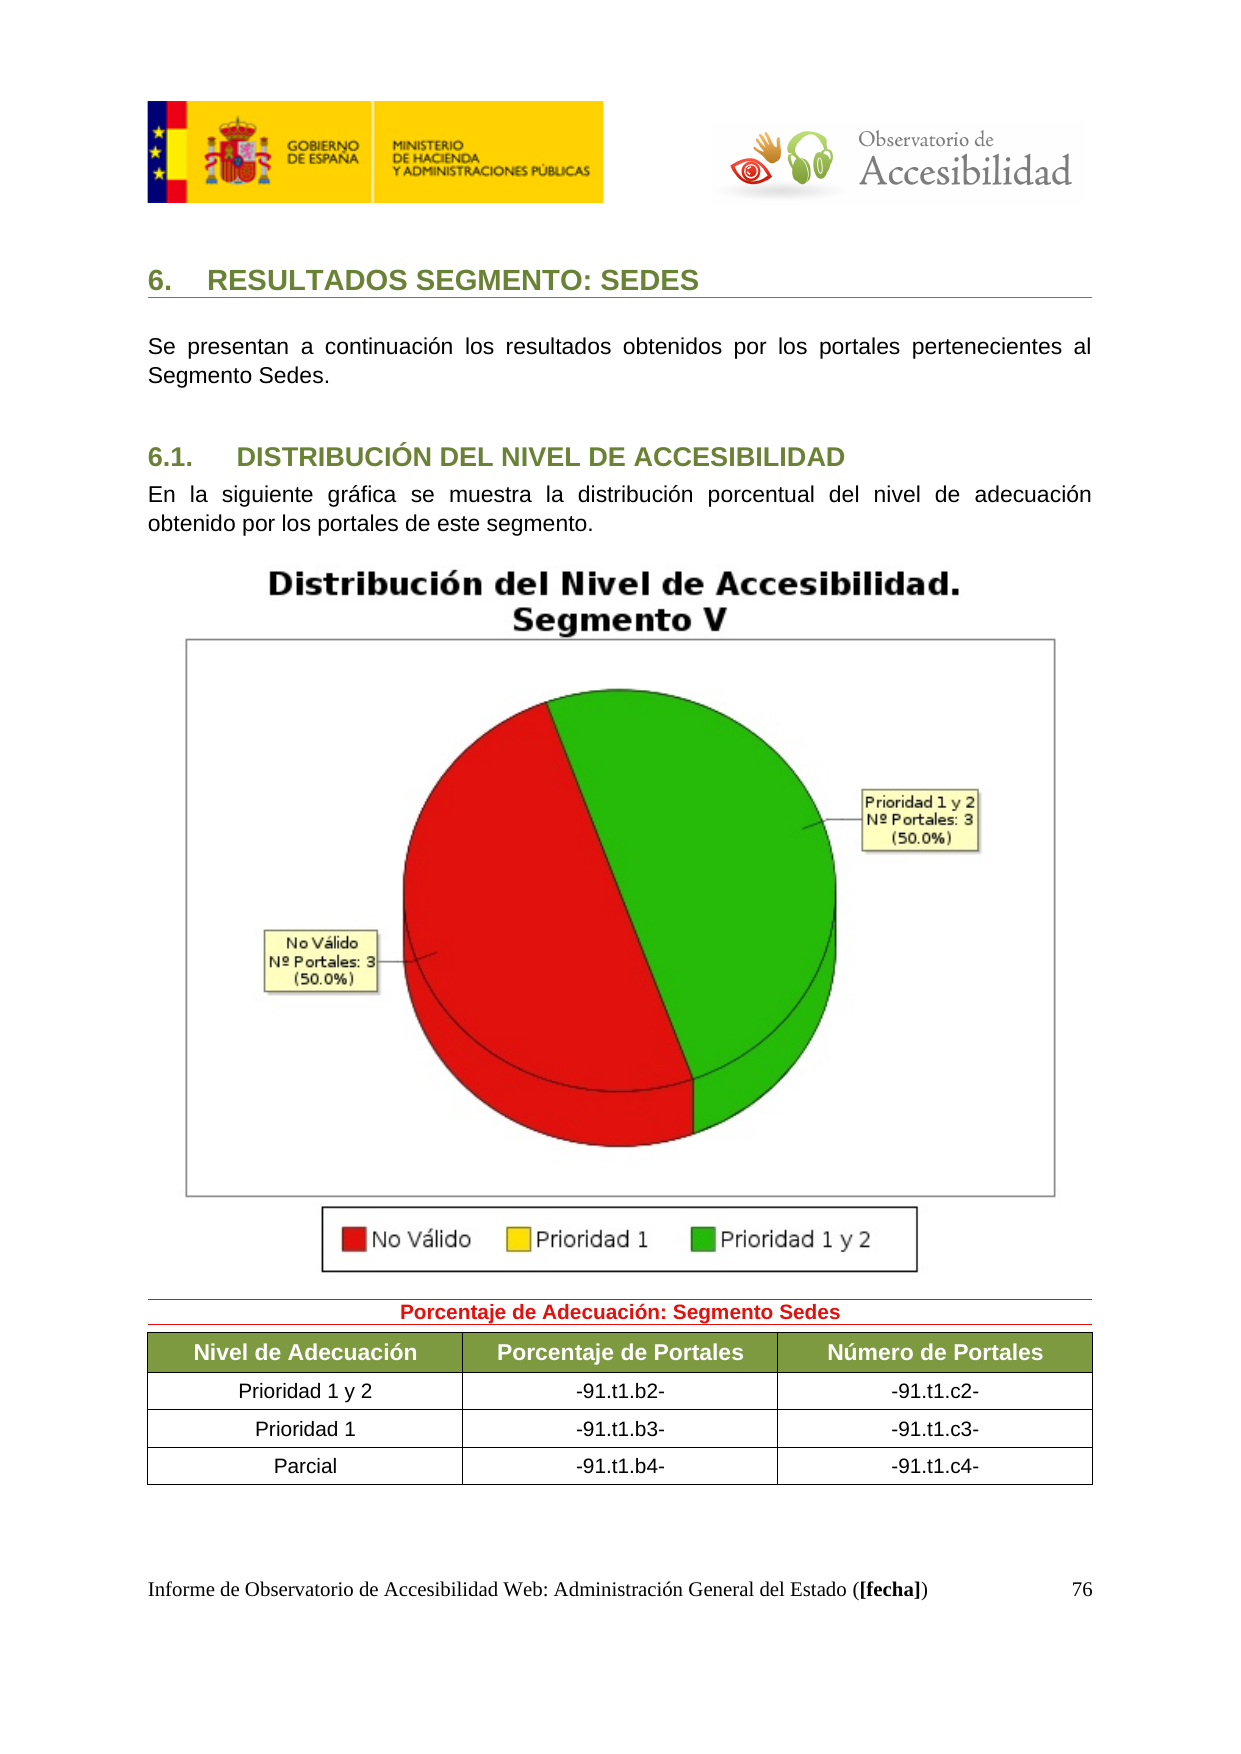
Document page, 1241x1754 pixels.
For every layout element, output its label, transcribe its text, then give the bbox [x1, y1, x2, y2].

table_header Porcentaje de Portales [463, 1333, 777, 1372]
table_cell -91.t1.c2- [778, 1373, 1092, 1409]
table_cell Prioridad 1 [148, 1410, 462, 1447]
table_cell Parcial [148, 1448, 462, 1484]
picture [147, 101, 604, 203]
text En la siguiente gráfica se muestra la distribución porcentual del nivel de adecuación obtenido por los portales de este segmento. [148, 481, 1092, 537]
table_cell -91.t1.b4- [463, 1448, 777, 1484]
table_header Nivel de Adecuación [148, 1333, 462, 1372]
table_cell Prioridad 1 y 2 [148, 1373, 462, 1409]
text Se presentan a continuación los resultados obtenidos por los portales pertenecientes al Segmento Sedes. [148, 333, 1092, 388]
picture [710, 122, 1086, 205]
list Distribución del nivel de accesibilidad [148, 441, 1092, 472]
table_cell -91.t1.c4- [778, 1448, 1092, 1484]
list Resultados Segmento: Sedes [148, 263, 1092, 297]
table_header Número de Portales [778, 1333, 1092, 1372]
text Porcentaje de Adecuación: Segmento Sedes [148, 1300, 1092, 1324]
table_cell -91.t1.b3- [463, 1410, 777, 1447]
picture [178, 564, 1062, 1274]
table_cell -91.t1.c3- [778, 1410, 1092, 1447]
table_cell -91.t1.b2- [463, 1373, 777, 1409]
